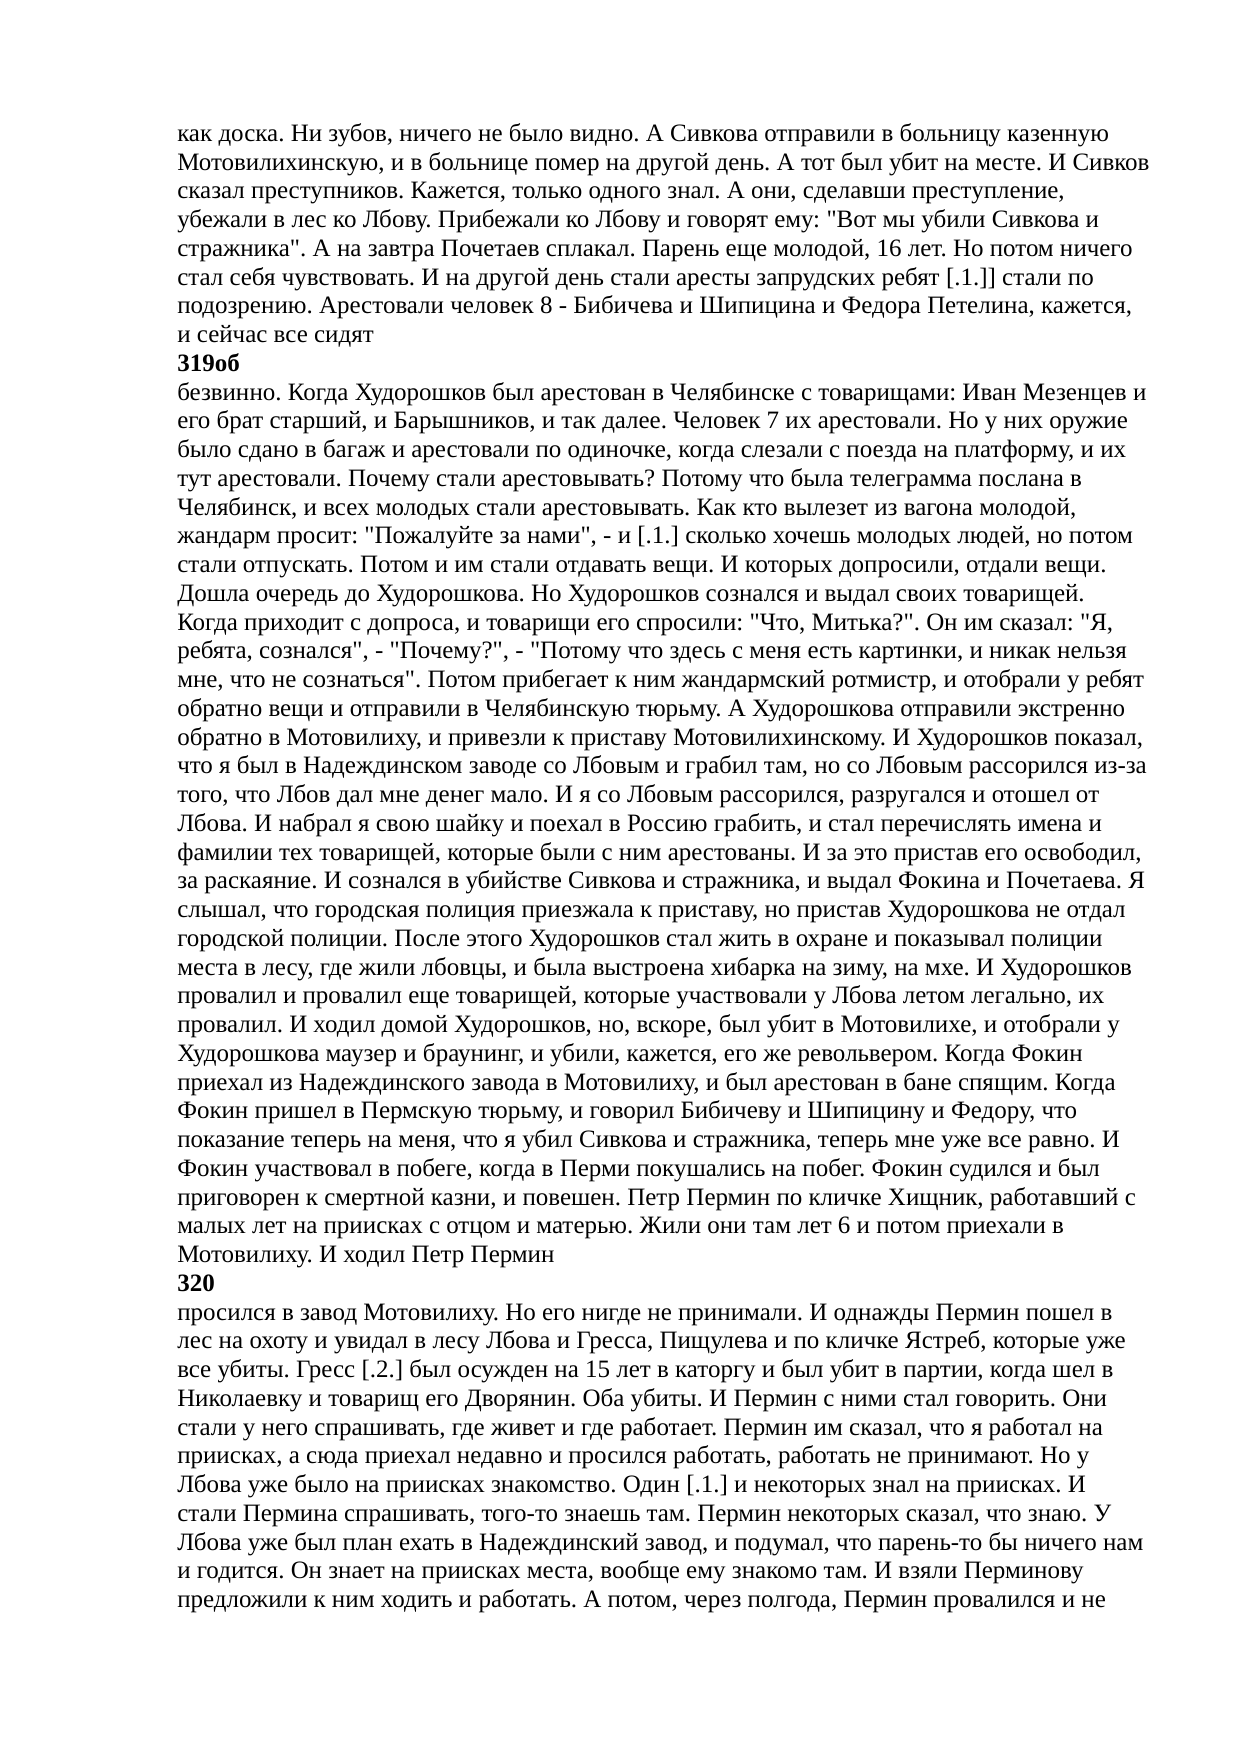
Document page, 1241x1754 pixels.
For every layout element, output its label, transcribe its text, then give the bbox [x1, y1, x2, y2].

text просился в завод Мотовилиху. Но его нигде не принимали. И однажды Пермин пошел в лес на охоту и увидал в лесу Лбова и Гресса, Пищулева и по кличке Ястреб, которые уже все убиты. Гресс [.2.] был осужден на 15 лет в каторгу и был убит в партии, когда шел в Николаевку и товарищ его Дворянин. Оба убиты. И Пермин с ними стал говорить. Они стали у него спрашивать, где живет и где работает. Пермин им сказал, что я работал на приисках, а сюда приехал недавно и просился работать, работать не принимают. Но у Лбова уже было на приисках знакомство. Один [.1.] и некоторых знал на приисках. И стали Пермина спрашивать, того-то знаешь там. Пермин некоторых сказал, что знаю. У Лбова уже был план ехать в Надеждинский завод, и подумал, что парень-то бы ничего нам и годится. Он знает на приисках места, вообще ему знакомо там. И взяли Перминову предложили к ним ходить и работать. А потом, через полгода, Пермин провалился и не [177, 1297, 1152, 1613]
text 319об [177, 348, 1152, 377]
text как доска. Ни зубов, ничего не было видно. А Сивкова отправили в больницу казенную Мотовилихинскую, и в больнице помер на другой день. А тот был убит на месте. И Сивков сказал преступников. Кажется, только одного знал. А они, сделавши преступление, убежали в лес ко Лбову. Прибежали ко Лбову и говорят ему: "Вот мы убили Сивкова и стражника". А на завтра Почетаев сплакал. Парень еще молодой, 16 лет. Но потом ничего стал себя чувствовать. И на другой день стали аресты запрудских ребят [.1.]] стали по подозрению. Арестовали человек 8 - Бибичева и Шипицина и Федора Петелина, кажется, и сейчас все сидят [177, 118, 1152, 348]
text 320 [177, 1268, 1152, 1297]
text безвинно. Когда Худорошков был арестован в Челябинске с товарищами: Иван Мезенцев и его брат старший, и Барышников, и так далее. Человек 7 их арестовали. Но у них оружие было сдано в багаж и арестовали по одиночке, когда слезали с поезда на платформу, и их тут арестовали. Почему стали арестовывать? Потому что была телеграмма послана в Челябинск, и всех молодых стали арестовывать. Как кто вылезет из вагона молодой, жандарм просит: "Пожалуйте за нами", - и [.1.] сколько хочешь молодых людей, но потом стали отпускать. Потом и им стали отдавать вещи. И которых допросили, отдали вещи. Дошла очередь до Худорошкова. Но Худорошков сознался и выдал своих товарищей. Когда приходит с допроса, и товарищи его спросили: "Что, Митька?". Он им сказал: "Я, ребята, сознался", - "Почему?", - "Потому что здесь с меня есть картинки, и никак нельзя мне, что не сознаться". Потом прибегает к ним жандармский ротмистр, и отобрали у ребят обратно вещи и отправили в Челябинскую тюрьму. А Худорошкова отправили экстренно обратно в Мотовилиху, и привезли к приставу Мотовилихинскому. И Худорошков показал, что я был в Надеждинском заводе со Лбовым и грабил там, но со Лбовым рассорился из-за того, что Лбов дал мне денег мало. И я со Лбовым рассорился, разругался и отошел от Лбова. И набрал я свою шайку и поехал в Россию грабить, и стал перечислять имена и фамилии тех товарищей, которые были с ним арестованы. И за это пристав его освободил, за раскаяние. И сознался в убийстве Сивкова и стражника, и выдал Фокина и Почетаева. Я слышал, что городская полиция приезжала к приставу, но пристав Худорошкова не отдал городской полиции. После этого Худорошков стал жить в охране и показывал полиции места в лесу, где жили лбовцы, и была выстроена хибарка на зиму, на мхе. И Худорошков провалил и провалил еще товарищей, которые участвовали у Лбова летом легально, их провалил. И ходил домой Худорошков, но, вскоре, был убит в Мотовилихе, и отобрали у Худорошкова маузер и браунинг, и убили, кажется, его же револьвером. Когда Фокин приехал из Надеждинского завода в Мотовилиху, и был арестован в бане спящим. Когда Фокин пришел в Пермскую тюрьму, и говорил Бибичеву и Шипицину и Федору, что показание теперь на меня, что я убил Сивкова и стражника, теперь мне уже все равно. И Фокин участвовал в побеге, когда в Перми покушались на побег. Фокин судился и был приговорен к смертной казни, и повешен. Петр Пермин по кличке Хищник, работавший с малых лет на приисках с отцом и матерью. Жили они там лет 6 и потом приехали в Мотовилиху. И ходил Петр Пермин [177, 377, 1152, 1268]
